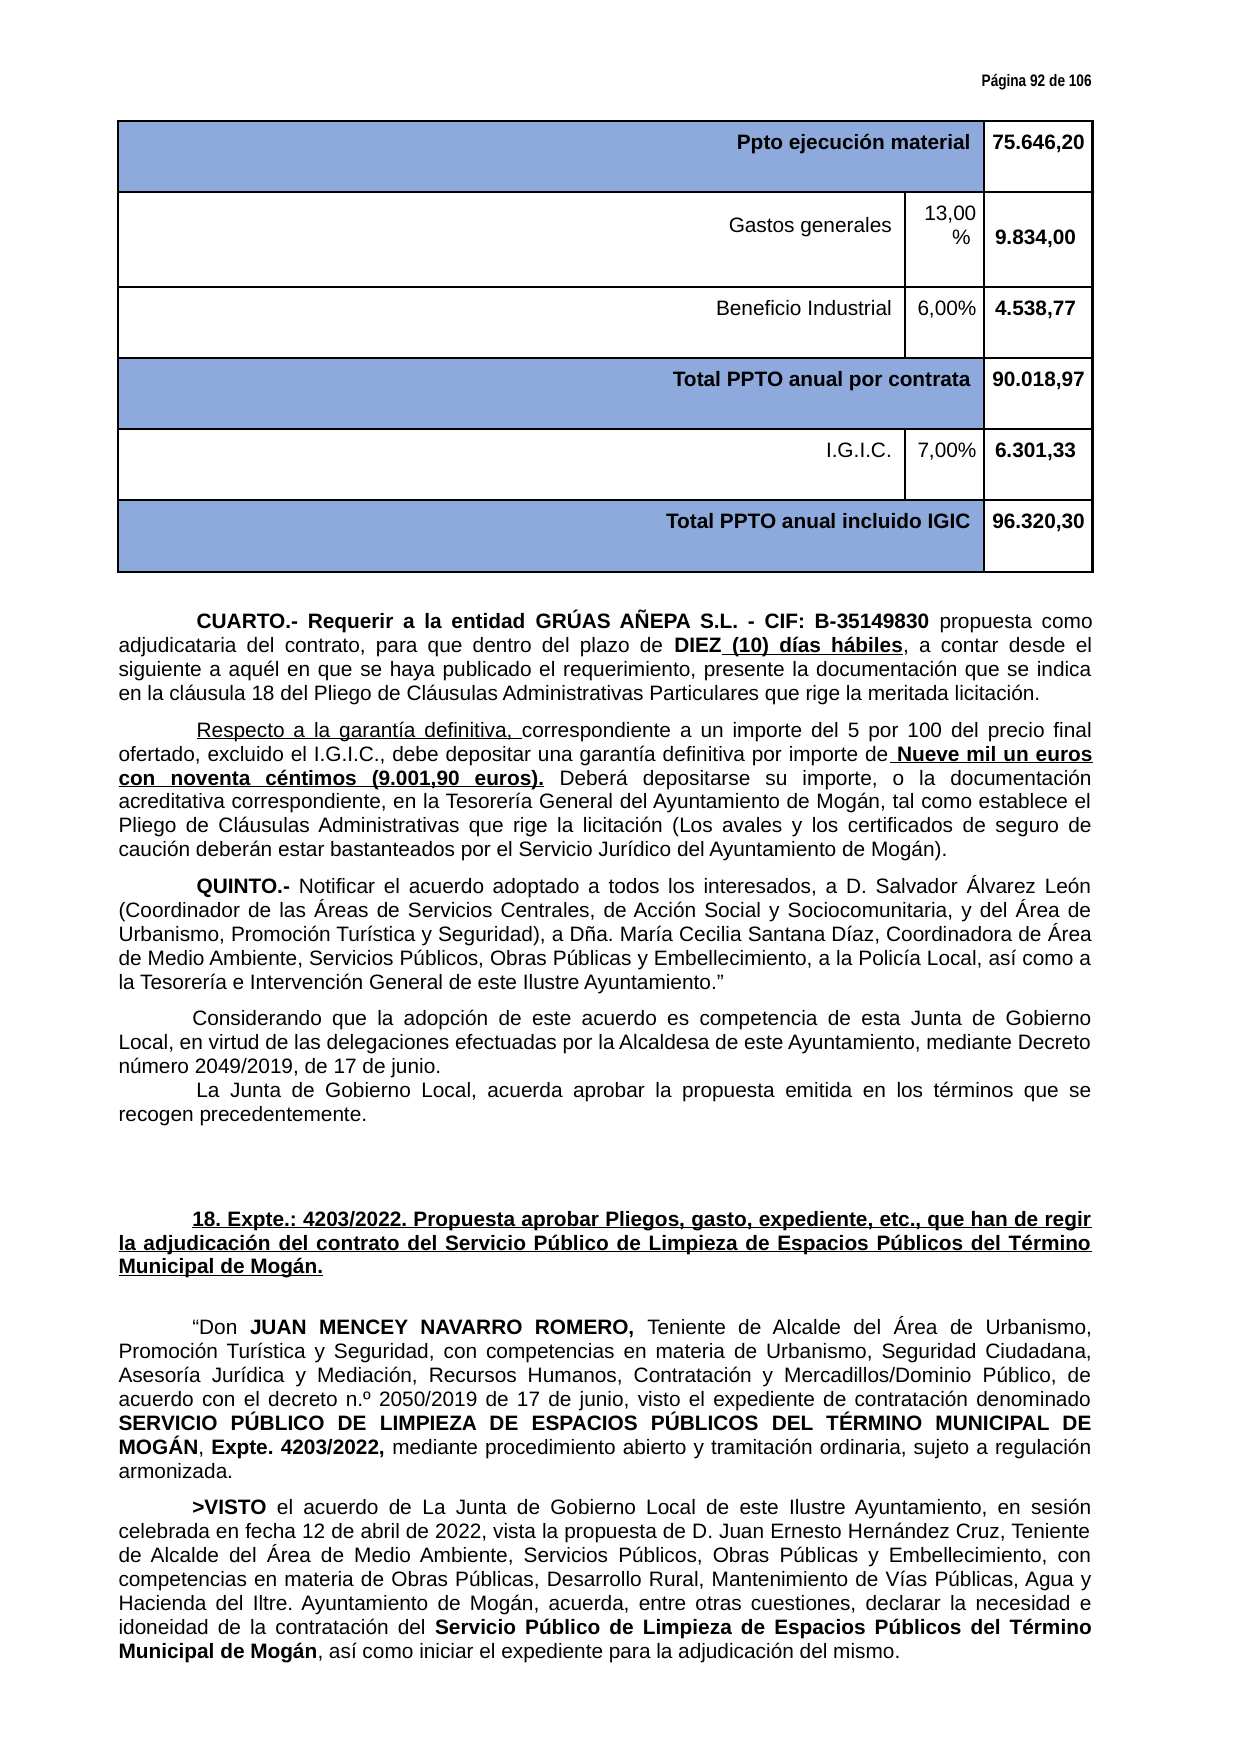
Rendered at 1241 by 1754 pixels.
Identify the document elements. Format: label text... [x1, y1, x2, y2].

table_cell 90.018,97 [985, 359, 1091, 428]
text Respecto a la garantía definitiva, correspondiente a un importe del 5 por 100 del precio final ofertado, excluido el I.G.I.C., debe depositar una garantía definitiva por importe de Nueve mil un euros con noventa céntimos (9.001,90 euros). Deberá depositarse su importe, o la documentación acreditativa correspondiente, en la Tesorería General del Ayuntamiento de Mogán, tal como establece el Pliego de Cláusulas Administrativas que rige la licitación (Los avales y los certificados de seguro de caución deberán estar bastanteados por el Servicio Jurídico del Ayuntamiento de Mogán). [118, 717, 1092, 861]
text QUINTO.- Notificar el acuerdo adoptado a todos los interesados, a D. Salvador Álvarez León (Coordinador de las Áreas de Servicios Centrales, de Acción Social y Sociocomunitaria, y del Área de Urbanismo, Promoción Turística y Seguridad), a Dña. María Cecilia Santana Díaz, Coordinadora de Área de Medio Ambiente, Servicios Públicos, Obras Públicas y Embellecimiento, a la Policía Local, así como a la Tesorería e Intervención General de este Ilustre Ayuntamiento.” [118, 874, 1092, 993]
text Considerando que la adopción de este acuerdo es competencia de esta Junta de Gobierno Local, en virtud de las delegaciones efectuadas por la Alcaldesa de este Ayuntamiento, mediante Decreto número 2049/2019, de 17 de junio. [118, 1006, 1092, 1078]
table_cell 7,00% [906, 430, 983, 499]
table_cell Gastos generales [119, 193, 904, 286]
text >VISTO el acuerdo de La Junta de Gobierno Local de este Ilustre Ayuntamiento, en sesión celebrada en fecha 12 de abril de 2022, vista la propuesta de D. Juan Ernesto Hernández Cruz, Teniente de Alcalde del Área de Medio Ambiente, Servicios Públicos, Obras Públicas y Embellecimiento, con competencias en materia de Obras Públicas, Desarrollo Rural, Mantenimiento de Vías Públicas, Agua y Hacienda del Iltre. Ayuntamiento de Mogán, acuerda, entre otras cuestiones, declarar la necesidad e idoneidad de la contratación del Servicio Público de Limpieza de Espacios Públicos del Término Municipal de Mogán, así como iniciar el expediente para la adjudicación del mismo. [118, 1495, 1092, 1663]
table_cell 6,00% [906, 288, 983, 357]
table_cell 6.301,33 [985, 430, 1091, 499]
table_cell Total PPTO anual incluido IGIC [119, 501, 983, 571]
text La Junta de Gobierno Local, acuerda aprobar la propuesta emitida en los términos que se recogen precedentemente. [118, 1078, 1092, 1126]
text 18. Expte.: 4203/2022. Propuesta aprobar Pliegos, gasto, expediente, etc., que han de regir la adjudicación del contrato del Servicio Público de Limpieza de Espacios Públicos del Término [118, 1206, 1092, 1251]
text “Don JUAN MENCEY NAVARRO ROMERO, Teniente de Alcalde del Área de Urbanismo, Promoción Turística y Seguridad, con competencias en materia de Urbanismo, Seguridad Ciudadana, Asesoría Jurídica y Mediación, Recursos Humanos, Contratación y Mercadillos/Dominio Público, de acuerdo con el decreto n.º 2050/2019 de 17 de junio, visto el expediente de contratación denominado SERVICIO PÚBLICO DE LIMPIEZA DE ESPACIOS PÚBLICOS DEL TÉRMINO MUNICIPAL DE MOGÁN, Expte. 4203/2022, mediante procedimiento abierto y tramitación ordinaria, sujeto a regulación armonizada. [118, 1315, 1092, 1482]
text Municipal de Mogán. [118, 1252, 1092, 1278]
table_cell 9.834,00 [985, 193, 1091, 286]
table_cell 4.538,77 [985, 288, 1091, 357]
table_header 75.646,20 [985, 122, 1091, 191]
table_cell I.G.I.C. [119, 430, 904, 499]
table_cell Beneficio Industrial [119, 288, 904, 357]
table_header Ppto ejecución material [119, 122, 983, 191]
table_cell 13,00% [906, 193, 983, 286]
text CUARTO.- Requerir a la entidad GRÚAS AÑEPA S.L. - CIF: B-35149830 propuesta como adjudicataria del contrato, para que dentro del plazo de DIEZ (10) días hábiles, a contar desde el siguiente a aquél en que se haya publicado el requerimiento, presente la documentación que se indica en la cláusula 18 del Pliego de Cláusulas Administrativas Particulares que rige la meritada licitación. [118, 609, 1092, 705]
table_cell Total PPTO anual por contrata [119, 359, 983, 428]
table_cell 96.320,30 [985, 501, 1091, 571]
